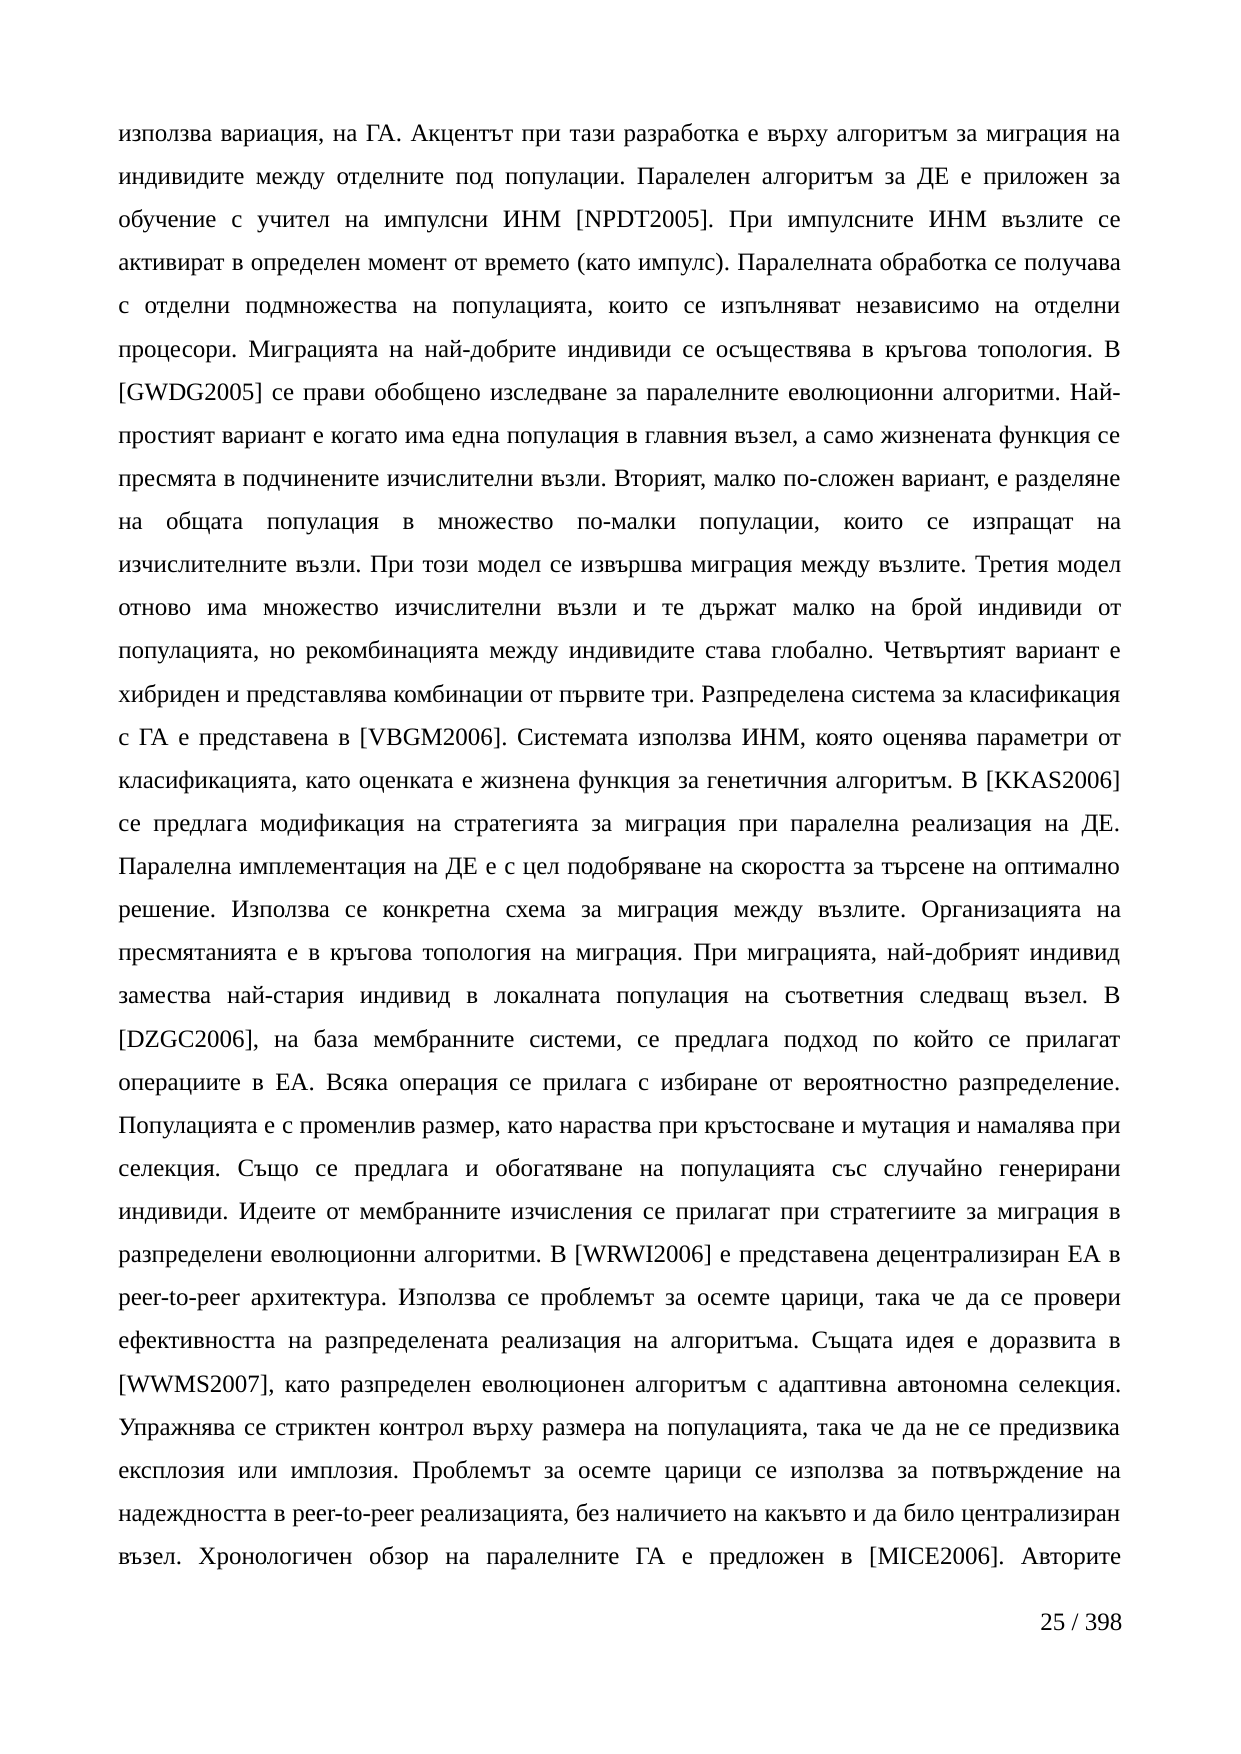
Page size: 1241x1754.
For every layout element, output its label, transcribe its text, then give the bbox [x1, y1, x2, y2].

text използва вариация, на ГА. Акцентът при тази разработка е върху алгоритъм за миграция на индивидите между отделните под популации. Паралелен алгоритъм за ДЕ е приложен за обучение с учител на импулсни ИНМ [NPDT2005]. При импулсните ИНМ възлите се активират в определен момент от времето (като импулс). Паралелната обработка се получава с отделни подмножества на популацията, които се изпълняват независимо на отделни процесори. Миграцията на най-добрите индивиди се осъществява в кръгова топология. В [GWDG2005] се прави обобщено изследване за паралелните еволюционни алгоритми. Най-простият вариант е когато има една популация в главния възел, а само жизнената функция се пресмята в подчинените изчислителни възли. Вторият, малко по-сложен вариант, е разделяне на общата популация в множество по-малки популации, които се изпращат на изчислителните възли. При този модел се извършва миграция между възлите. Третия модел отново има множество изчислителни възли и те държат малко на брой индивиди от популацията, но рекомбинацията между индивидите става глобално. Четвъртият вариант е хибриден и представлява комбинации от първите три. Разпределена система за класификация с ГА е представена в [VBGM2006]. Системата използва ИНМ, която оценява параметри от класификацията, като оценката е жизнена функция за генетичния алгоритъм. В [KKAS2006] се предлага модификация на стратегията за миграция при паралелна реализация на ДЕ. Паралелна имплементация на ДЕ е с цел подобряване на скоростта за търсене на оптимално решение. Използва се конкретна схема за миграция между възлите. Организацията на пресмятанията е в кръгова топология на миграция. При миграцията, най-добрият индивид замества най-стария индивид в локалната популация на съответния следващ възел. В [DZGC2006], на база мембранните системи, се предлага подход по който се прилагат операциите в ЕА. Всяка операция се прилага с избиране от вероятностно разпределение. Популацията е с променлив размер, като нараства при кръстосване и мутация и намалява при селекция. Също се предлага и обогатяване на популацията със случайно генерирани индивиди. Идеите от мембранните изчисления се прилагат при стратегиите за миграция в разпределени еволюционни алгоритми. В [WRWI2006] е представена децентрализиран ЕА в peer-to-peer архитектура. Използва се проблемът за осемте царици, така че да се провери ефективността на разпределената реализация на алгоритъма. Същата идея е доразвита в [WWMS2007], като разпределен еволюционен алгоритъм с адаптивна автономна селекция. Упражнява се стриктен контрол върху размера на популацията, така че да не се предизвика експлозия или имплозия. Проблемът за осемте царици се използва за потвърждение на надеждността в peer-to-peer реализацията, без наличието на какъвто и да било централизиран възел. Хронологичен обзор на паралелните ГА е предложен в [MICE2006]. Авторите [118, 118, 1122, 1570]
